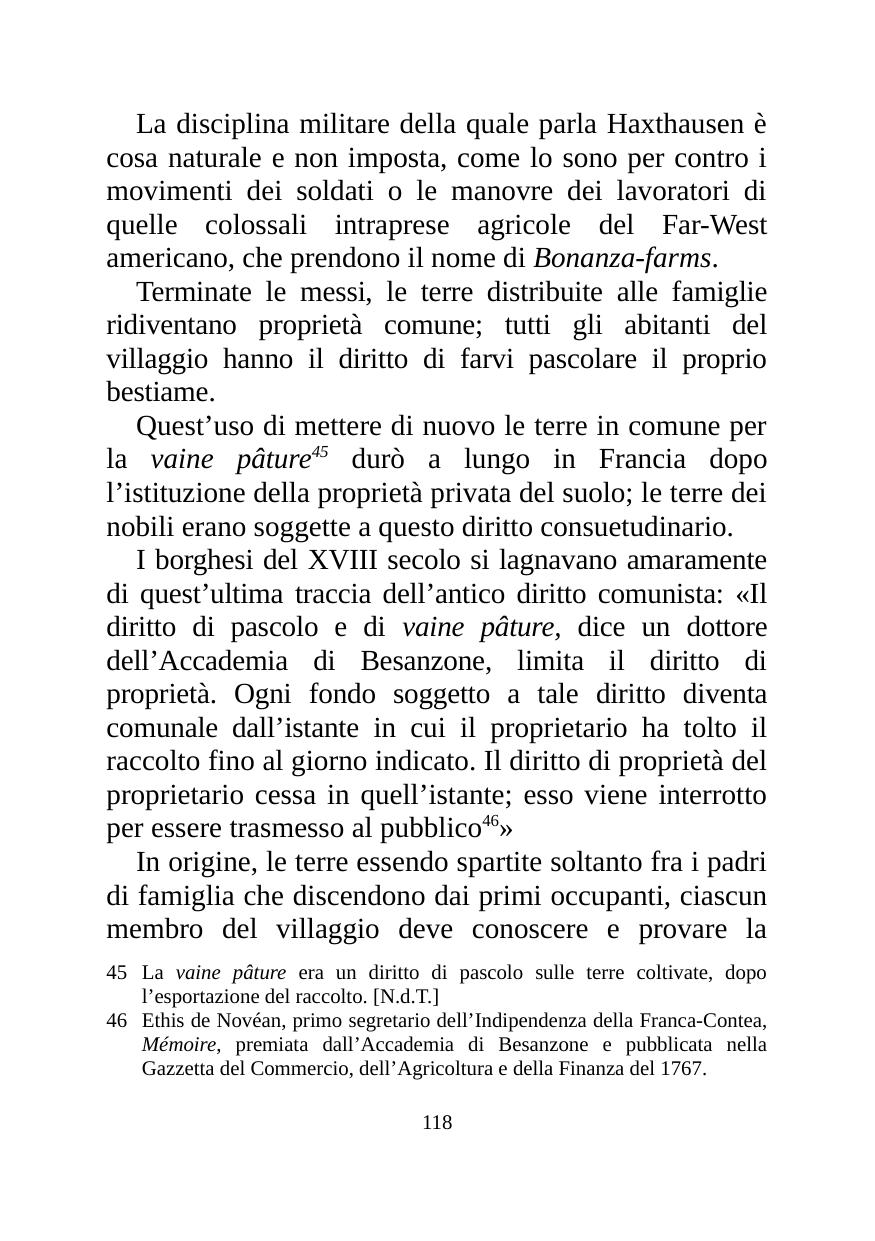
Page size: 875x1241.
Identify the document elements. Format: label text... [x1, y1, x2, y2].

text La vaine pâture era un diritto di pascolo sulle terre coltivate, dopo l’esportazione del raccolto. [N.d.T.] [106, 960, 768, 1008]
text Ethis de Novéan, primo segretario dell’Indipendenza della Franca-Contea, Mémoire, premiata dall’Accademia di Besanzone e pubblicata nella Gazzetta del Commercio, dell’Agricoltura e della Finanza del 1767. [106, 1008, 768, 1080]
text Quest’uso di mettere di nuovo le terre in comune per la vaine pâture durò a lungo in Francia dopo l’istituzione della proprietà privata del suolo; le terre dei nobili erano soggette a questo diritto consuetudinario. [106, 408, 768, 542]
text In origine, le terre essendo spartite soltanto fra i padri di famiglia che discendono dai primi occupanti, ciascun membro del villaggio deve conoscere e provare la [106, 844, 768, 945]
text I borghesi del XVIII secolo si lagnavano amaramente di quest’ultima traccia dell’antico diritto comunista: «Il diritto di pascolo e di vaine pâture, dice un dottore dell’Accademia di Besanzone, limita il diritto di proprietà. Ogni fondo soggetto a tale diritto diventa comunale dall’istante in cui il proprietario ha tolto il raccolto fino al giorno indicato. Il diritto di proprietà del proprietario cessa in quell’istante; esso viene interrotto per essere trasmesso al pubblico» [106, 542, 768, 844]
text Terminate le messi, le terre distribuite alle famiglie ridiventano proprietà comune; tutti gli abitanti del villaggio hanno il diritto di farvi pascolare il proprio bestiame. [106, 274, 768, 408]
text La disciplina militare della quale parla Haxthausen è cosa naturale e non imposta, come lo sono per contro i movimenti dei soldati o le manovre dei lavoratori di quelle colossali intraprese agricole del Far-West americano, che prendono il nome di Bonanza-farms. [106, 106, 768, 274]
